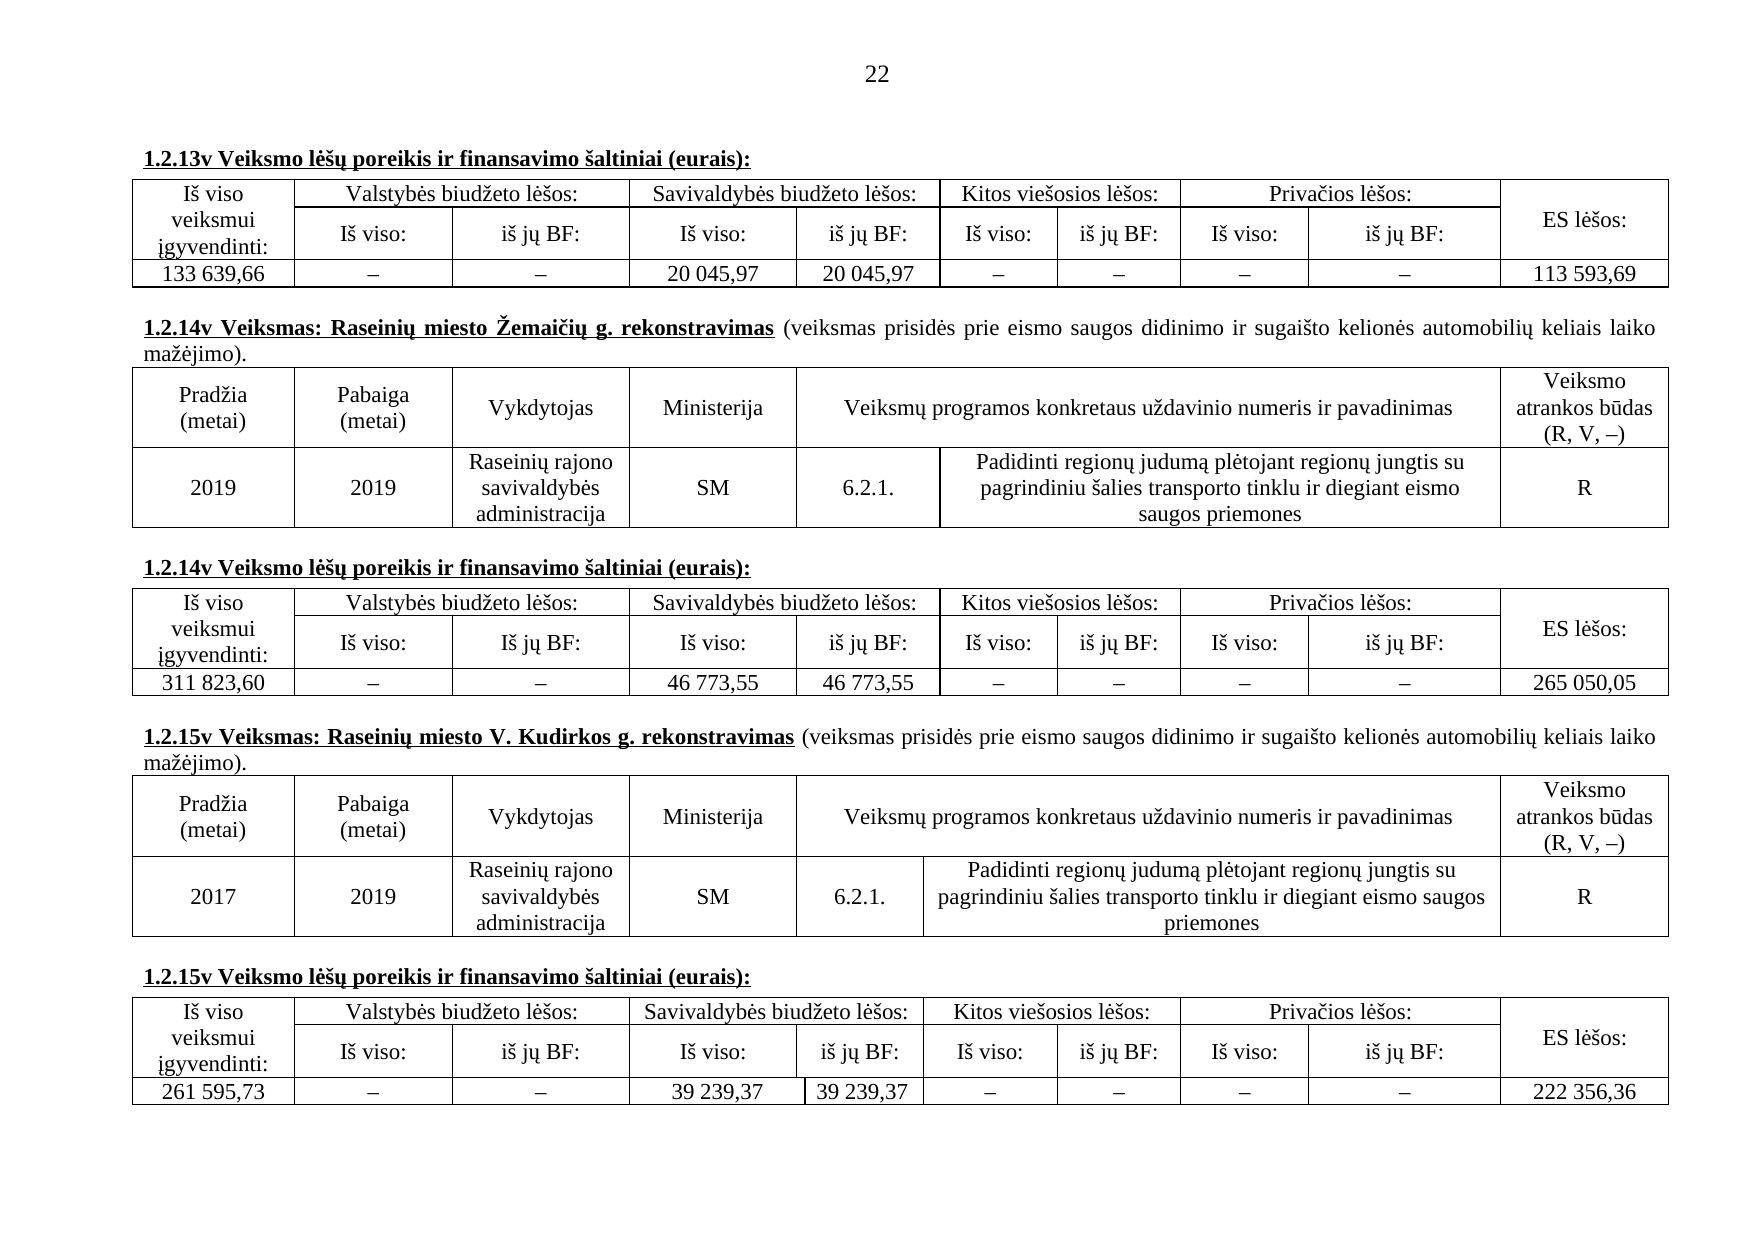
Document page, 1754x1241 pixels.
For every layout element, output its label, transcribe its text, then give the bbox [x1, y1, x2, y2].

table_cell iš jų BF: [1058, 1025, 1180, 1077]
table_cell – [1309, 669, 1500, 695]
table_cell [1669, 588, 1694, 615]
table_cell Iš viso veiksmui įgyvendinti: [133, 589, 294, 668]
table_cell Valstybės biudžeto lėšos: [295, 180, 629, 206]
table_cell – [453, 260, 629, 286]
table_cell [128, 856, 132, 936]
table_cell Iš viso veiksmui įgyvendinti: [133, 180, 294, 259]
table_cell Pabaiga (metai) [295, 368, 452, 447]
table_cell iš jų BF: [1309, 1025, 1500, 1077]
table_cell SM [630, 448, 796, 527]
table_cell 2019 [295, 857, 452, 936]
table_cell [1669, 527, 1694, 588]
table_cell [1669, 1024, 1694, 1077]
table_cell [1669, 936, 1694, 997]
table_cell 39 239,37 [806, 1078, 923, 1104]
table_cell 46 773,55 [797, 669, 939, 695]
table_cell Veiksmo atrankos būdas (R, V, –) [1501, 776, 1668, 856]
table_cell R [1501, 448, 1668, 527]
table_cell ES lėšos: [1501, 180, 1668, 259]
table_cell [128, 615, 132, 668]
table_cell Valstybės biudžeto lėšos: [295, 589, 629, 615]
table_cell Valstybės biudžeto lėšos: [295, 998, 629, 1024]
table_cell [128, 588, 132, 615]
table_cell Vykdytojas [453, 368, 629, 447]
table_cell – [941, 669, 1057, 695]
table_cell Iš viso: [1181, 208, 1308, 259]
table_cell ES lėšos: [1501, 998, 1668, 1077]
table_cell – [941, 260, 1057, 286]
table_cell Padidinti regionų judumą plėtojant regionų jungtis su pagrindiniu šalies transporto tinklu ir diegiant eismo saugos priemones [941, 448, 1500, 527]
table_cell [1669, 447, 1694, 527]
table_cell iš jų BF: [797, 208, 939, 259]
table_header [1669, 145, 1694, 179]
table_cell Ministerija [630, 776, 796, 856]
table_cell [128, 997, 132, 1024]
table_cell iš jų BF: [453, 1025, 629, 1077]
table_cell Raseinių rajono savivaldybės administracija [453, 857, 629, 936]
table_cell iš jų BF: [453, 208, 629, 259]
table_cell Iš viso: [1181, 1025, 1308, 1077]
table_cell [128, 936, 132, 997]
table_cell iš jų BF: [1058, 616, 1180, 668]
table_cell 261 595,73 [133, 1078, 294, 1104]
table_cell 1.2.15v Veiksmas: Raseinių miesto V. Kudirkos g. rekonstravimas (veiksmas prisidės prie eismo saugos didinimo ir sugaišto kelionės automobilių keliais laiko mažėjimo). [132, 696, 1668, 775]
table_cell – [453, 669, 629, 695]
table_cell Ministerija [630, 368, 796, 447]
table_cell [1669, 286, 1694, 367]
table_cell – [1181, 260, 1308, 286]
table_cell Iš viso: [941, 616, 1057, 668]
table_cell [1669, 259, 1694, 286]
table_cell 265 050,05 [1501, 669, 1668, 695]
table_cell Iš viso: [1181, 616, 1308, 668]
table_cell Iš viso veiksmui įgyvendinti: [133, 998, 294, 1077]
table_cell [1669, 775, 1694, 856]
table_cell Iš viso: [941, 208, 1057, 259]
table_cell 2019 [295, 448, 452, 527]
table_cell [128, 1077, 132, 1104]
table_cell iš jų BF: [1058, 208, 1180, 259]
table_cell – [1181, 1078, 1308, 1104]
table_cell 133 639,66 [133, 260, 294, 286]
table_cell [128, 367, 132, 447]
table_cell iš jų BF: [797, 616, 939, 668]
table_cell Iš viso: [924, 1025, 1057, 1077]
table_cell R [1501, 857, 1668, 936]
table_cell – [453, 1078, 629, 1104]
table_cell [128, 259, 132, 286]
table_cell 1.2.14v Veiksmo lėšų poreikis ir finansavimo šaltiniai (eurais): [132, 528, 1668, 588]
table_cell [1669, 367, 1694, 447]
table_cell [1669, 668, 1694, 695]
table_cell [1669, 1077, 1694, 1104]
table_cell Raseinių rajono savivaldybės administracija [453, 448, 629, 527]
table_cell iš jų BF: [797, 1025, 923, 1077]
table_cell – [1058, 1078, 1180, 1104]
table_cell Savivaldybės biudžeto lėšos: [630, 180, 939, 206]
table_cell [1669, 179, 1694, 206]
table_cell [128, 447, 132, 527]
table_cell Savivaldybės biudžeto lėšos: [630, 589, 939, 615]
table_cell – [295, 1078, 452, 1104]
table_cell SM [630, 857, 796, 936]
table_cell Iš viso: [295, 616, 452, 668]
table_cell Pradžia (metai) [133, 776, 294, 856]
table_cell Veiksmo atrankos būdas (R, V, –) [1501, 368, 1668, 447]
table_cell [1669, 856, 1694, 936]
table_cell Savivaldybės biudžeto lėšos: [630, 998, 923, 1024]
table_cell 2019 [133, 448, 294, 527]
table_cell 1.2.15v Veiksmo lėšų poreikis ir finansavimo šaltiniai (eurais): [132, 937, 1668, 997]
table_cell [1669, 206, 1694, 259]
table_header 1.2.13v Veiksmo lėšų poreikis ir finansavimo šaltiniai (eurais): [132, 145, 1668, 179]
table_cell Iš viso: [295, 1025, 452, 1077]
table_cell [128, 1024, 132, 1077]
table_cell [128, 668, 132, 695]
table_cell – [1309, 260, 1500, 286]
table_cell 222 356,36 [1501, 1078, 1668, 1104]
table_cell – [295, 669, 452, 695]
table_cell 6.2.1. [797, 857, 923, 936]
table_cell Veiksmų programos konkretaus uždavinio numeris ir pavadinimas [797, 776, 1500, 856]
table_cell Kitos viešosios lėšos: [941, 180, 1180, 206]
table_cell – [1058, 260, 1180, 286]
table_cell [1669, 997, 1694, 1024]
table_cell Privačios lėšos: [1181, 180, 1500, 206]
table_header [128, 145, 132, 179]
table_cell iš jų BF: [1309, 208, 1500, 259]
table_cell Iš viso: [630, 1025, 796, 1077]
table_cell – [1309, 1078, 1500, 1104]
table_cell Iš jų BF: [453, 616, 629, 668]
table_cell Privačios lėšos: [1181, 998, 1500, 1024]
table_cell iš jų BF: [1309, 616, 1500, 668]
table_cell – [924, 1078, 1057, 1104]
table_cell 311 823,60 [133, 669, 294, 695]
table_cell [128, 286, 132, 367]
table_cell 39 239,37 [630, 1078, 804, 1104]
table_cell ES lėšos: [1501, 589, 1668, 668]
table_cell Kitos viešosios lėšos: [941, 589, 1180, 615]
table_cell Kitos viešosios lėšos: [924, 998, 1180, 1024]
table_cell [128, 775, 132, 856]
table_cell Iš viso: [295, 208, 452, 259]
table_cell [128, 695, 132, 775]
table_cell – [295, 260, 452, 286]
table_cell Vykdytojas [453, 776, 629, 856]
table_cell 46 773,55 [630, 669, 796, 695]
table_cell 20 045,97 [797, 260, 939, 286]
table_cell 1.2.14v Veiksmas: Raseinių miesto Žemaičių g. rekonstravimas (veiksmas prisidės prie eismo saugos didinimo ir sugaišto kelionės automobilių keliais laiko mažėjimo). [132, 288, 1668, 367]
table_cell 6.2.1. [797, 448, 939, 527]
table_cell [1669, 695, 1694, 775]
table_cell Padidinti regionų judumą plėtojant regionų jungtis su pagrindiniu šalies transporto tinklu ir diegiant eismo saugos priemones [924, 857, 1500, 936]
table_cell Iš viso: [630, 616, 796, 668]
table_cell [128, 206, 132, 259]
table_cell Veiksmų programos konkretaus uždavinio numeris ir pavadinimas [797, 368, 1500, 447]
table_cell [128, 179, 132, 206]
table_cell Pabaiga (metai) [295, 776, 452, 856]
table_cell [128, 527, 132, 588]
table_cell Privačios lėšos: [1181, 589, 1500, 615]
table_cell [1669, 615, 1694, 668]
table_cell – [1058, 669, 1180, 695]
table_cell 20 045,97 [630, 260, 796, 286]
table_cell Iš viso: [630, 208, 796, 259]
table_cell – [1181, 669, 1308, 695]
table_cell Pradžia (metai) [133, 368, 294, 447]
table_cell 2017 [133, 857, 294, 936]
table_cell 113 593,69 [1501, 260, 1668, 286]
